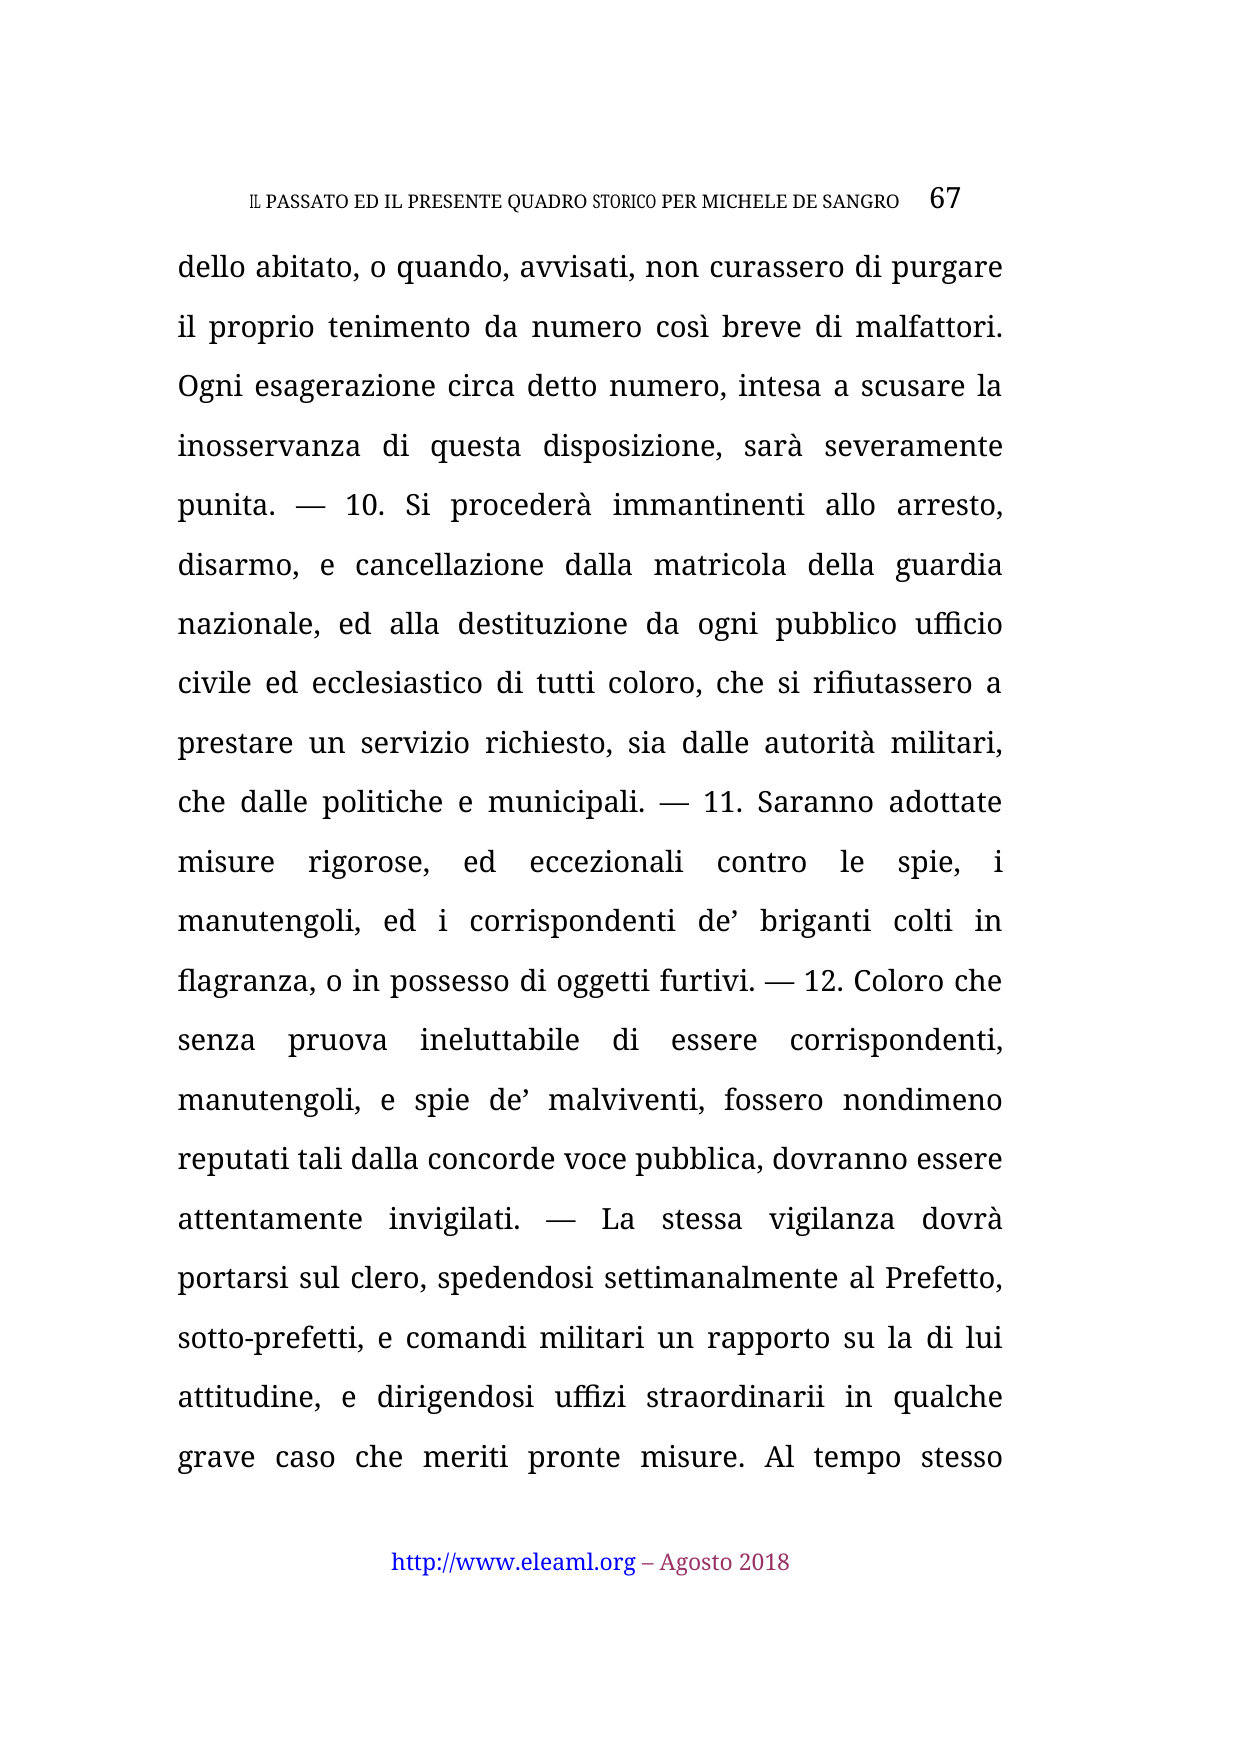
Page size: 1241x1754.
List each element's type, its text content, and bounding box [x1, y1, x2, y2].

text dello abitato, o quando, avvisati, non curassero di purgare il proprio tenimento da numero così breve di malfattori. Ogni esagerazione circa detto numero, intesa a scusare la inosservanza di questa disposizione, sarà severamente punita. — 10. Si procederà immantinenti allo arresto, disarmo, e cancellazione dalla matricola della guardia nazionale, ed alla destituzione da ogni pubblico ufficio civile ed ecclesiastico di tutti coloro, che si rifiutassero a prestare un servizio richiesto, sia dalle autorità militari, che dalle politiche e municipali. — 11. Saranno adottate misure rigorose, ed eccezionali contro le spie, i manutengoli, ed i corrispondenti de’ briganti colti in flagranza, o in possesso di oggetti furtivi. — 12. Coloro che senza pruova ineluttabile di essere corrispondenti, manutengoli, e spie de’ malviventi, fossero nondimeno reputati tali dalla concorde voce pubblica, dovranno essere attentamente invigilati. — La stessa vigilanza dovrà portarsi sul clero, spedendosi settimanalmente al Prefetto, sotto-prefetti, e comandi militari un rapporto su la di lui attitudine, e dirigendosi uffizi straordinarii in qualche grave caso che meriti pronte misure. Al tempo stesso [177, 246, 1004, 1476]
